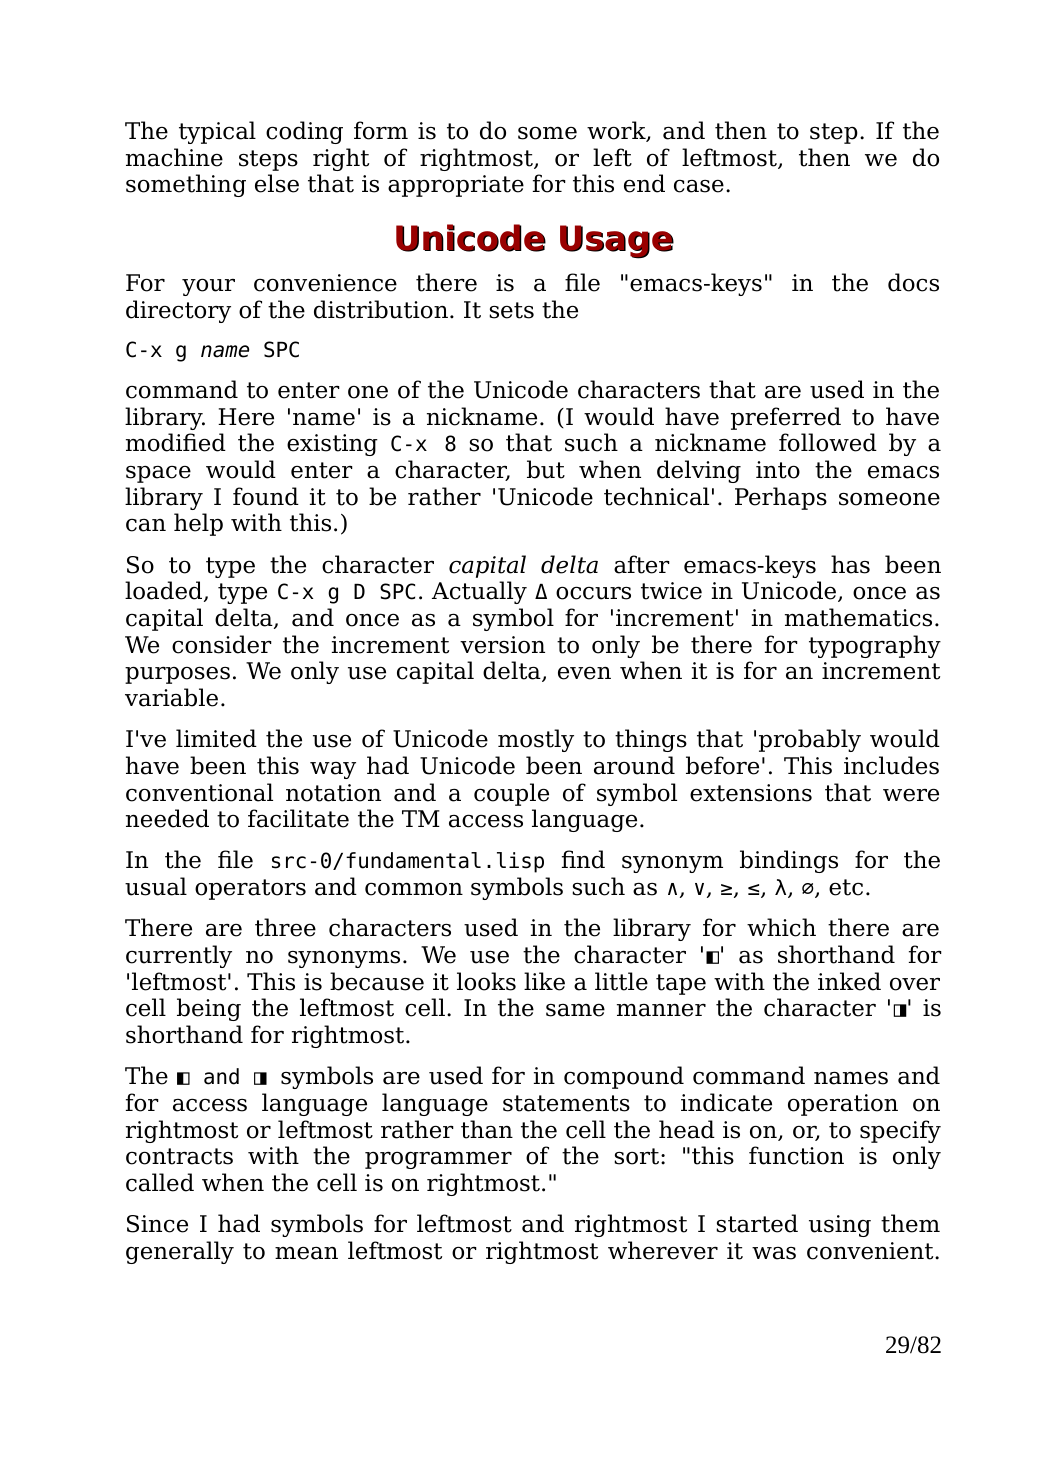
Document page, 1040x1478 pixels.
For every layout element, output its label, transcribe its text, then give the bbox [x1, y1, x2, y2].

text There are three characters used in the library for which there are currently no synonyms. We use the character '◧' as shorthand for 'leftmost'. This is because it looks like a little tape with the inked over cell being the leftmost cell. In the same manner the character '◨' is shorthand for rightmost. [125, 916, 942, 1049]
text C-x g name SPC [125, 338, 942, 363]
text command to enter one of the Unicode characters that are used in the library. Here 'name' is a nickname. (I would have preferred to have modified the existing C-x 8 so that such a nickname followed by a space would enter a character, but when delving into the emacs library I found it to be rather 'Unicode technical'. Perhaps someone can help with this.) [125, 377, 942, 537]
text The ◧ and ◨ symbols are used for in compound command names and for access language language statements to indicate operation on rightmost or leftmost rather than the cell the head is on, or, to specify contracts with the programmer of the sort: "this function is only called when the cell is on rightmost." [125, 1063, 942, 1197]
text For your convenience there is a file "emacs-keys" in the docs directory of the distribution. It sets the [125, 271, 942, 324]
text Since I had symbols for leftmost and rightmost I started using them generally to mean leftmost or rightmost wherever it was convenient. [125, 1211, 942, 1265]
text So to type the character capital delta after emacs-keys has been loaded, type C-x g D SPC. Actually Δ occurs twice in Unicode, once as capital delta, and once as a symbol for 'increment' in mathematics. We consider the increment version to only be there for typography purposes. We only use capital delta, even when it is for an increment variable. [125, 552, 942, 712]
subtitle Unicode Usage [125, 219, 942, 258]
text In the file src-0/fundamental.lisp find synonym bindings for the usual operators and common symbols such as ∧, ∨, ≥, ≤, λ, ∅, etc. [125, 848, 942, 901]
text I've limited the use of Unicode mostly to things that 'probably would have been this way had Unicode been around before'. This includes conventional notation and a couple of symbol extensions that were needed to facilitate the TM access language. [125, 726, 942, 833]
text The typical coding form is to do some work, and then to step. If the machine steps right of rightmost, or left of leftmost, then we do something else that is appropriate for this end case. [125, 118, 942, 198]
